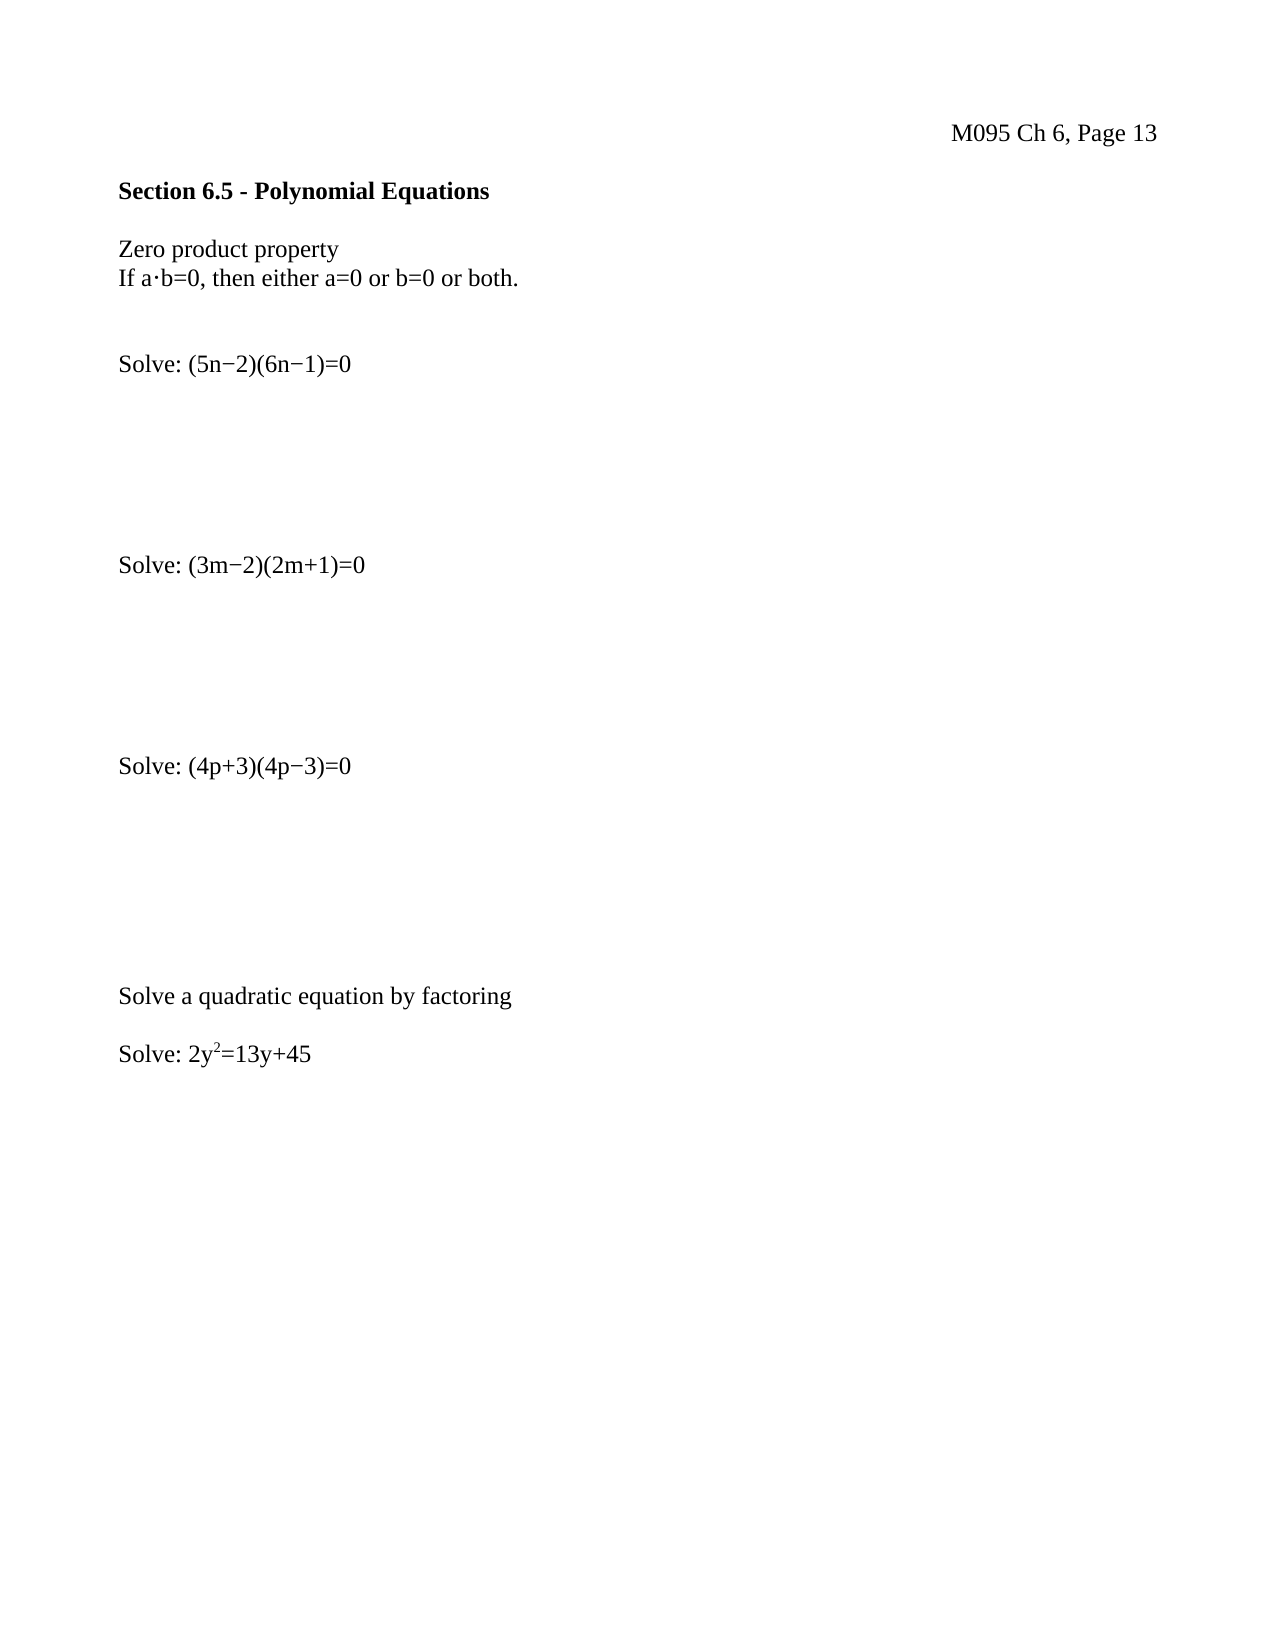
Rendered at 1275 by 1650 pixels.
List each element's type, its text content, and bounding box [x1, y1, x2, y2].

text Solve: (3m−2)(2m+1)=0 [118, 550, 1157, 579]
text Solve: 2y2=13y+45 [118, 1039, 1157, 1068]
text Solve: (5n−2)(6n−1)=0 [118, 349, 1157, 378]
text If a⋅b=0, then either a=0 or b=0 or both. [118, 263, 1157, 291]
text Solve: (4p+3)(4p−3)=0 [118, 751, 1157, 780]
text Solve a quadratic equation by factoring [118, 981, 1157, 1010]
text Zero product property [118, 234, 1157, 263]
text Section 6.5 - Polynomial Equations [118, 176, 1157, 205]
